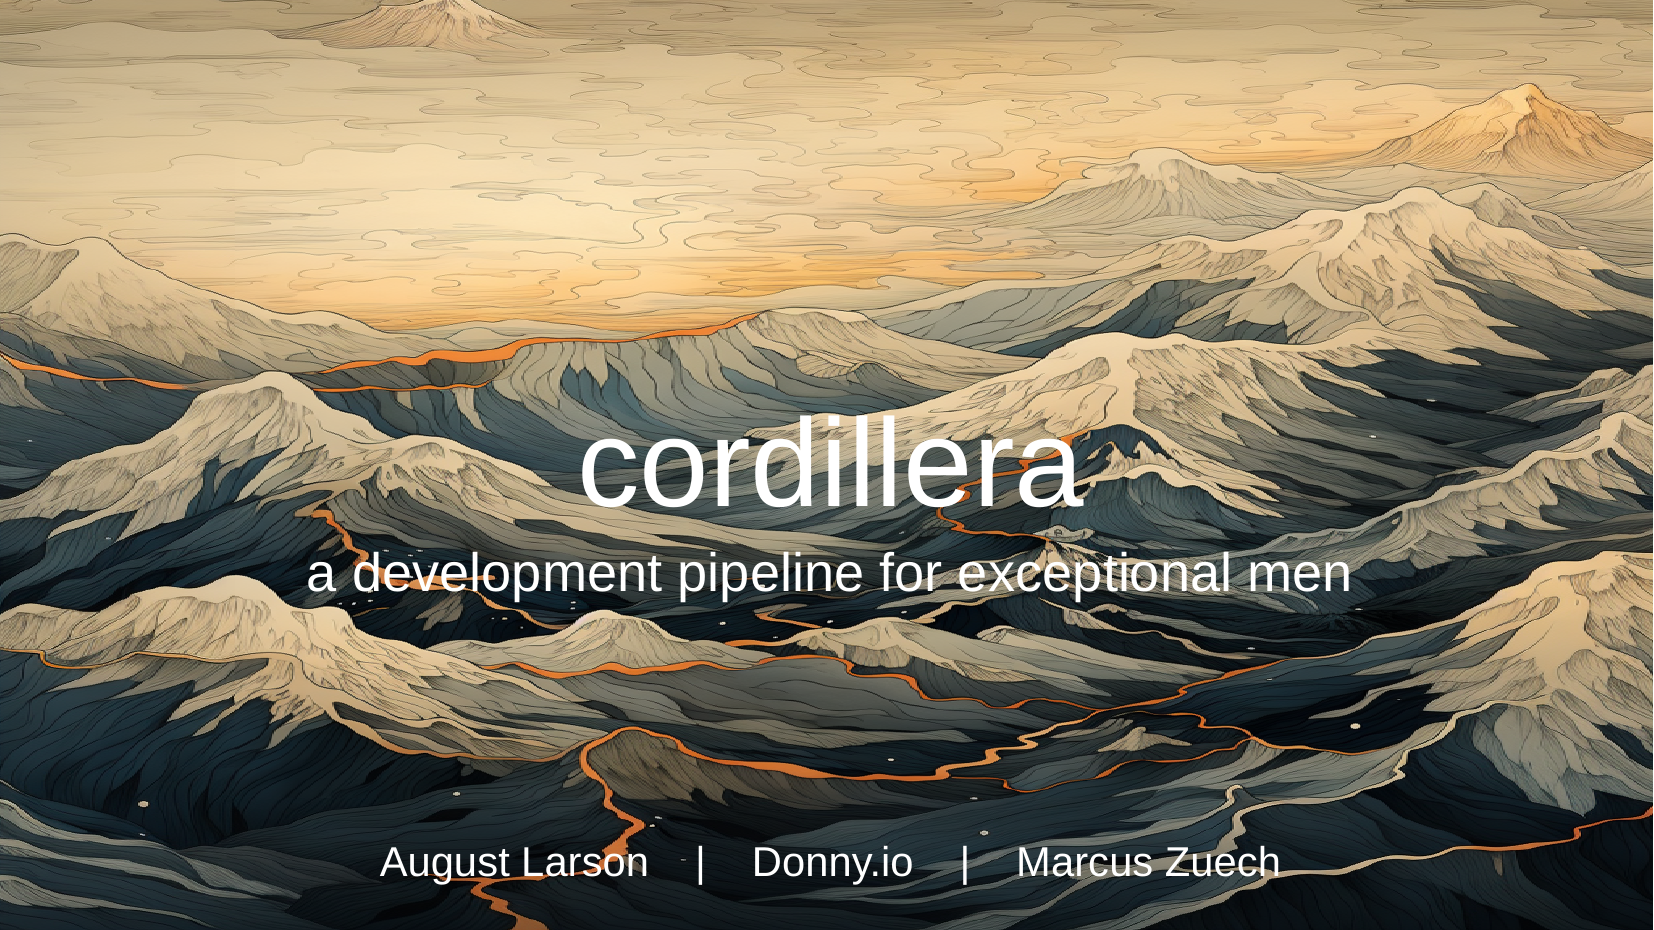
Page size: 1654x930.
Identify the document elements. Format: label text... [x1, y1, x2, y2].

subtitle a development pipeline for exceptional men [86, 523, 1575, 622]
title cordillera [86, 385, 1575, 523]
picture [0, 0, 1653, 930]
text_box August Larson | Donny.io | Marcus Zuech [86, 813, 1575, 911]
